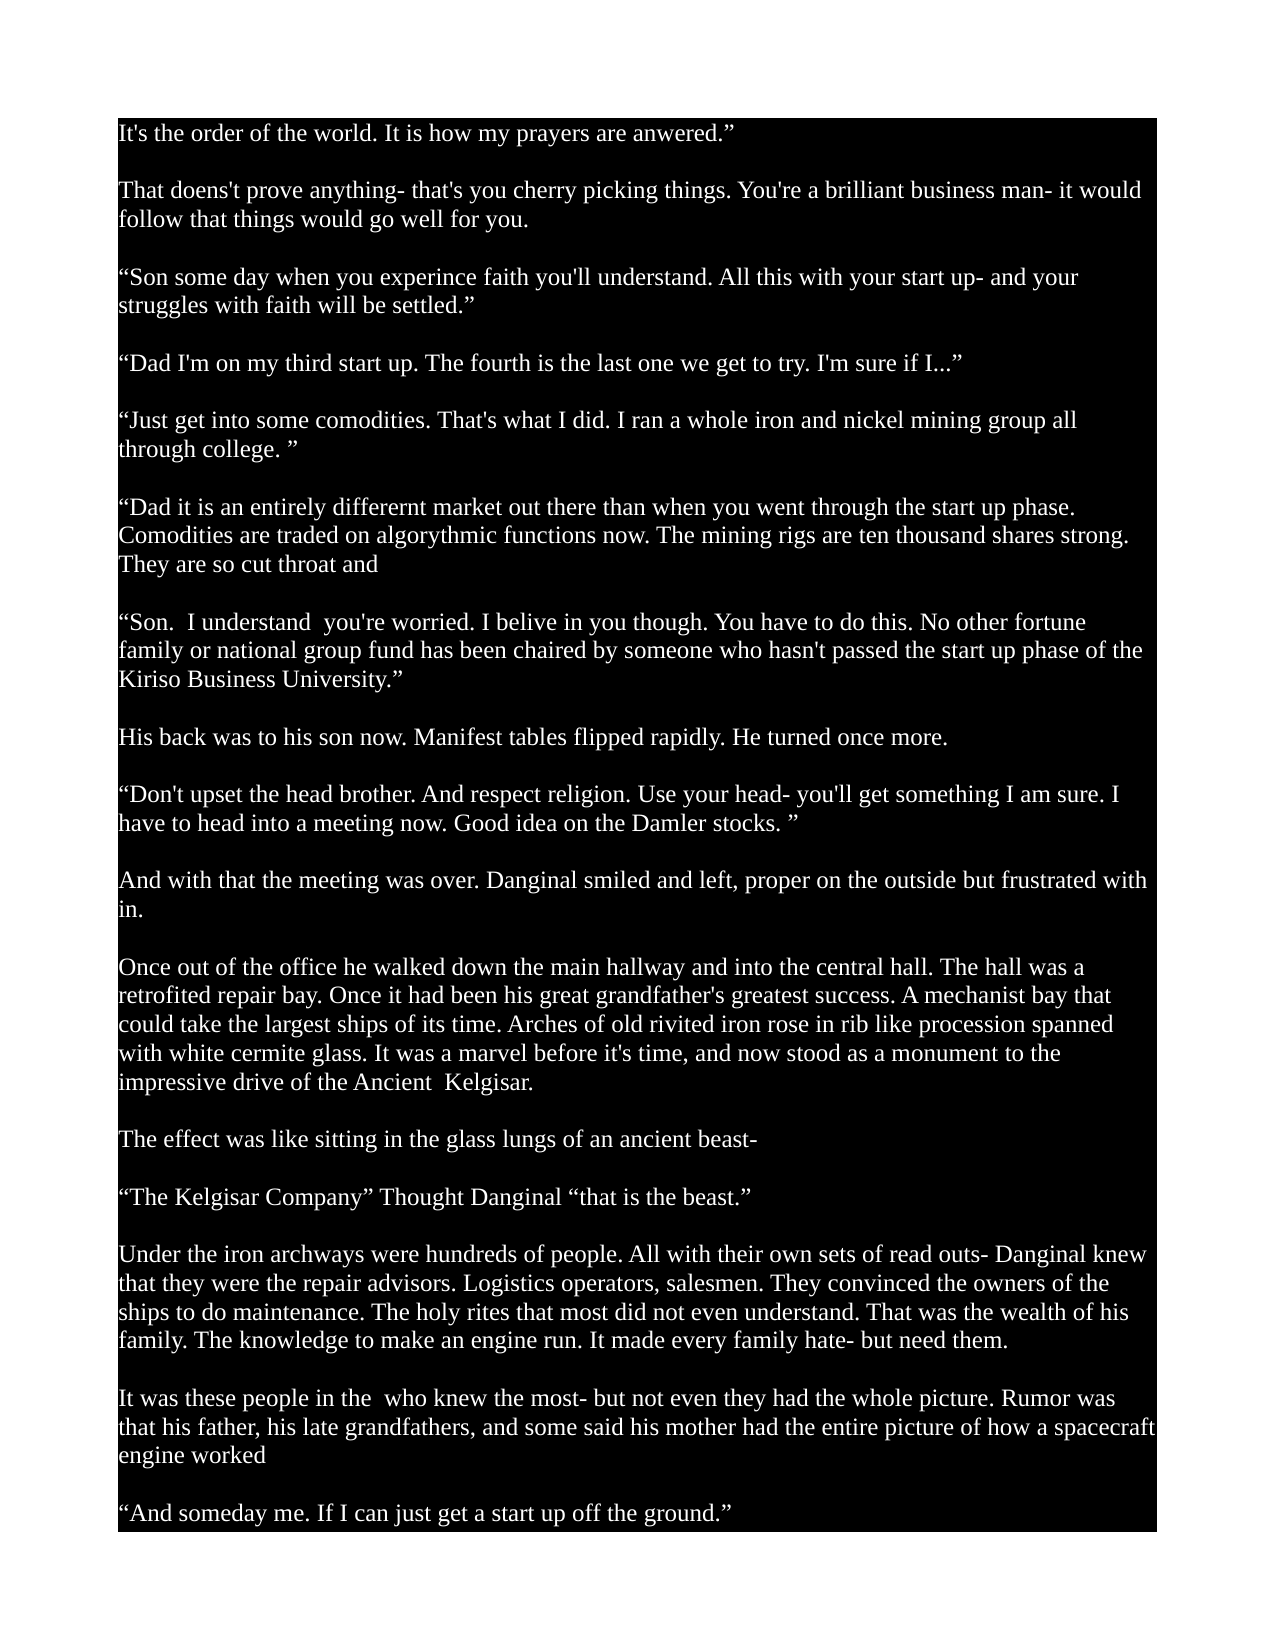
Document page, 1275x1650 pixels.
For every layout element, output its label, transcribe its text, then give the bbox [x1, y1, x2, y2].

text It's the order of the world. It is how my prayers are anwered.” That doens't prove anything- that's you cherry picking things. You're a brilliant business man- it would follow that things would go well for you. “Son some day when you experince faith you'll understand. All this with your start up- and your struggles with faith will be settled.” [118, 118, 1157, 319]
text The effect was like sitting in the glass lungs of an ancient beast- “The Kelgisar Company” Thought Danginal “that is the beast.” [118, 1124, 1157, 1211]
text And with that the meeting was over. Danginal smiled and left, proper on the outside but frustrated with in. Once out of the office he walked down the main hallway and into the central hall. The hall was a retrofited repair bay. Once it had been his great grandfather's greatest success. A mechanist bay that could take the largest ships of its time. Arches of old rivited iron rose in rib like procession spanned with white cermite glass. It was a marvel before it's time, and now stood as a monument to the impressive drive of the Ancient Kelgisar. [118, 866, 1157, 1096]
text His back was to his son now. Manifest tables flipped rapidly. He turned once more. “Don't upset the head brother. And respect religion. Use your head- you'll get something I am sure. I have to head into a meeting now. Good idea on the Damler stocks. ” [118, 722, 1157, 837]
text “And someday me. If I can just get a start up off the ground.” [118, 1498, 1157, 1527]
text “Dad I'm on my third start up. The fourth is the last one we get to try. I'm sure if I...” “Just get into some comodities. That's what I did. I ran a whole iron and nickel mining group all through college. ” “Dad it is an entirely differernt market out there than when you went through the start up phase. Comodities are traded on algorythmic functions now. The mining rigs are ten thousand shares strong. They are so cut throat and “Son. I understand you're worried. I belive in you though. You have to do this. No other fortune family or national group fund has been chaired by someone who hasn't passed the start up phase of the Kiriso Business University.” [118, 348, 1157, 693]
text Under the iron archways were hundreds of people. All with their own sets of read outs- Danginal knew that they were the repair advisors. Logistics operators, salesmen. They convinced the owners of the ships to do maintenance. The holy rites that most did not even understand. That was the wealth of his family. The knowledge to make an engine run. It made every family hate- but need them. [118, 1239, 1157, 1354]
text It was these people in the who knew the most- but not even they had the whole picture. Rumor was that his father, his late grandfathers, and some said his mother had the entire picture of how a spacecraft engine worked [118, 1383, 1157, 1469]
